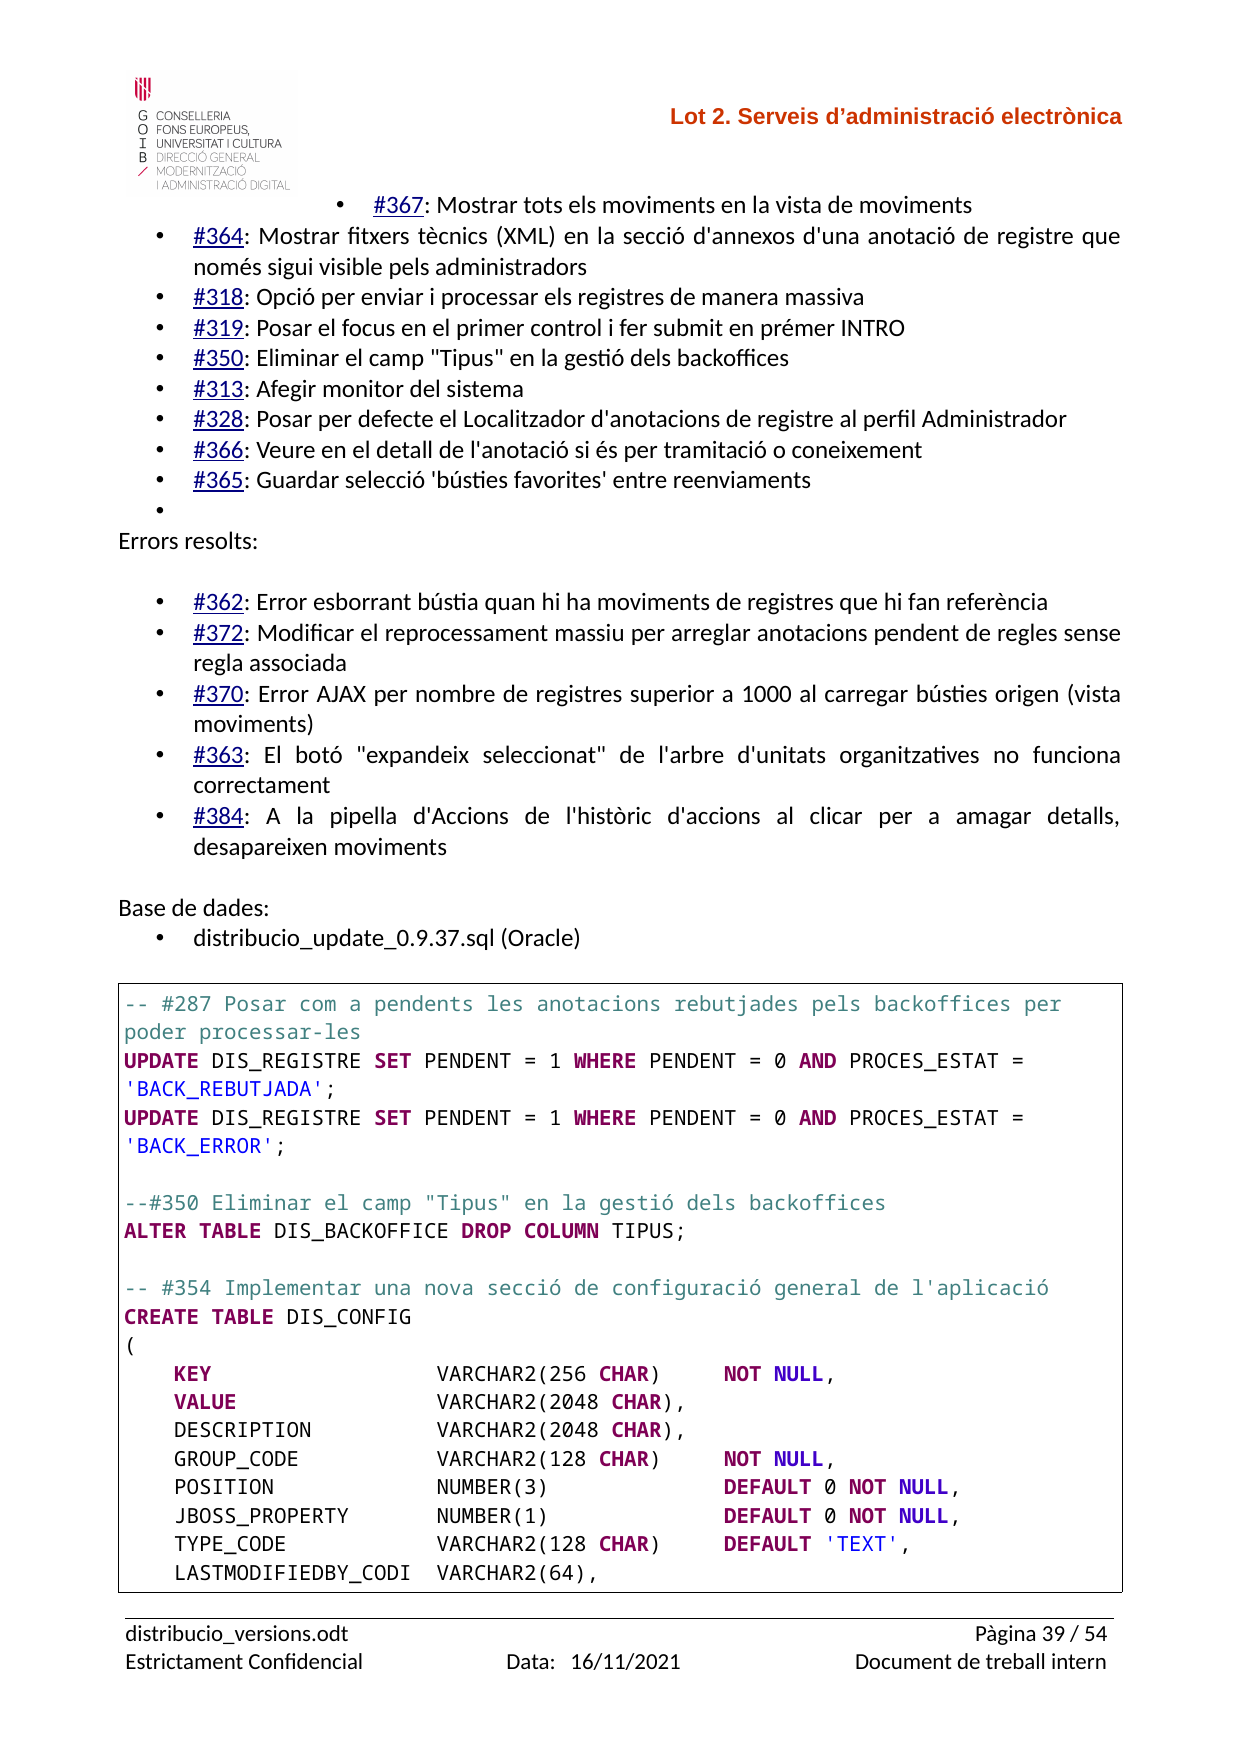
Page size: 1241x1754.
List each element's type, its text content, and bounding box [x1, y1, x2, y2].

list #318: Opció per enviar i processar els registres de manera massiva [156, 281, 1122, 312]
list #384: A la pipella d'Accions de l'històric d'accions al clicar per a amagar detalls, desapareixen moviments [156, 800, 1122, 861]
picture [126, 70, 299, 197]
list #366: Veure en el detall de l'anotació si és per tramitació o coneixement [156, 434, 1122, 464]
text Base de dades: [118, 892, 1122, 922]
list #365: Guardar selecció 'bústies favorites' entre reenviaments [156, 464, 1122, 495]
list #370: Error AJAX per nombre de registres superior a 1000 al carregar bústies origen (vista moviments) [156, 678, 1122, 739]
list #363: El botó "expandeix seleccionat" de l'arbre d'unitats organitzatives no funciona correctament [156, 739, 1122, 800]
list #367: Mostrar tots els moviments en la vista de moviments [156, 190, 1122, 220]
list #319: Posar el focus en el primer control i fer submit en prémer INTRO [156, 312, 1122, 342]
table_header -- #287 Posar com a pendents les anotacions rebutjades pels backoffices per poder processar-les UPDATE DIS_REGISTRE SET PENDENT = 1 WHERE PENDENT = 0 AND PROCES_ESTAT = 'BACK_REBUTJADA'; UPDATE DIS_REGISTRE SET PENDENT = 1 WHERE PENDENT = 0 AND PROCES_ESTAT = 'BACK_ERROR'; --#350 Eliminar el camp "Tipus" en la gestió dels backoffices ALTER TABLE DIS_BACKOFFICE DROP COLUMN TIPUS; -- #354 Implementar una nova secció de configuració general de l'aplicació CREATE TABLE DIS_CONFIG ( KEY VARCHAR2(256 CHAR) NOT NULL, VALUE VARCHAR2(2048 CHAR), DESCRIPTION VARCHAR2(2048 CHAR), GROUP_CODE VARCHAR2(128 CHAR) NOT NULL, POSITION NUMBER(3) DEFAULT 0 NOT NULL, JBOSS_PROPERTY NUMBER(1) DEFAULT 0 NOT NULL, TYPE_CODE VARCHAR2(128 CHAR) DEFAULT 'TEXT', LASTMODIFIEDBY_CODI VARCHAR2(64), [119, 984, 1122, 1592]
list distribucio_update_0.9.37.sql (Oracle) [156, 922, 1122, 953]
list #313: Afegir monitor del sistema [156, 373, 1122, 403]
list #328: Posar per defecte el Localitzador d'anotacions de registre al perfil Administrador [156, 403, 1122, 434]
list #364: Mostrar fitxers tècnics (XML) en la secció d'annexos d'una anotació de registre que només sigui visible pels administradors [156, 220, 1122, 281]
list #372: Modificar el reprocessament massiu per arreglar anotacions pendent de regles sense regla associada [156, 617, 1122, 678]
list #362: Error esborrant bústia quan hi ha moviments de registres que hi fan referència [156, 586, 1122, 617]
text Errors resolts: [118, 525, 1122, 556]
list #350: Eliminar el camp "Tipus" en la gestió dels backoffices [156, 342, 1122, 373]
